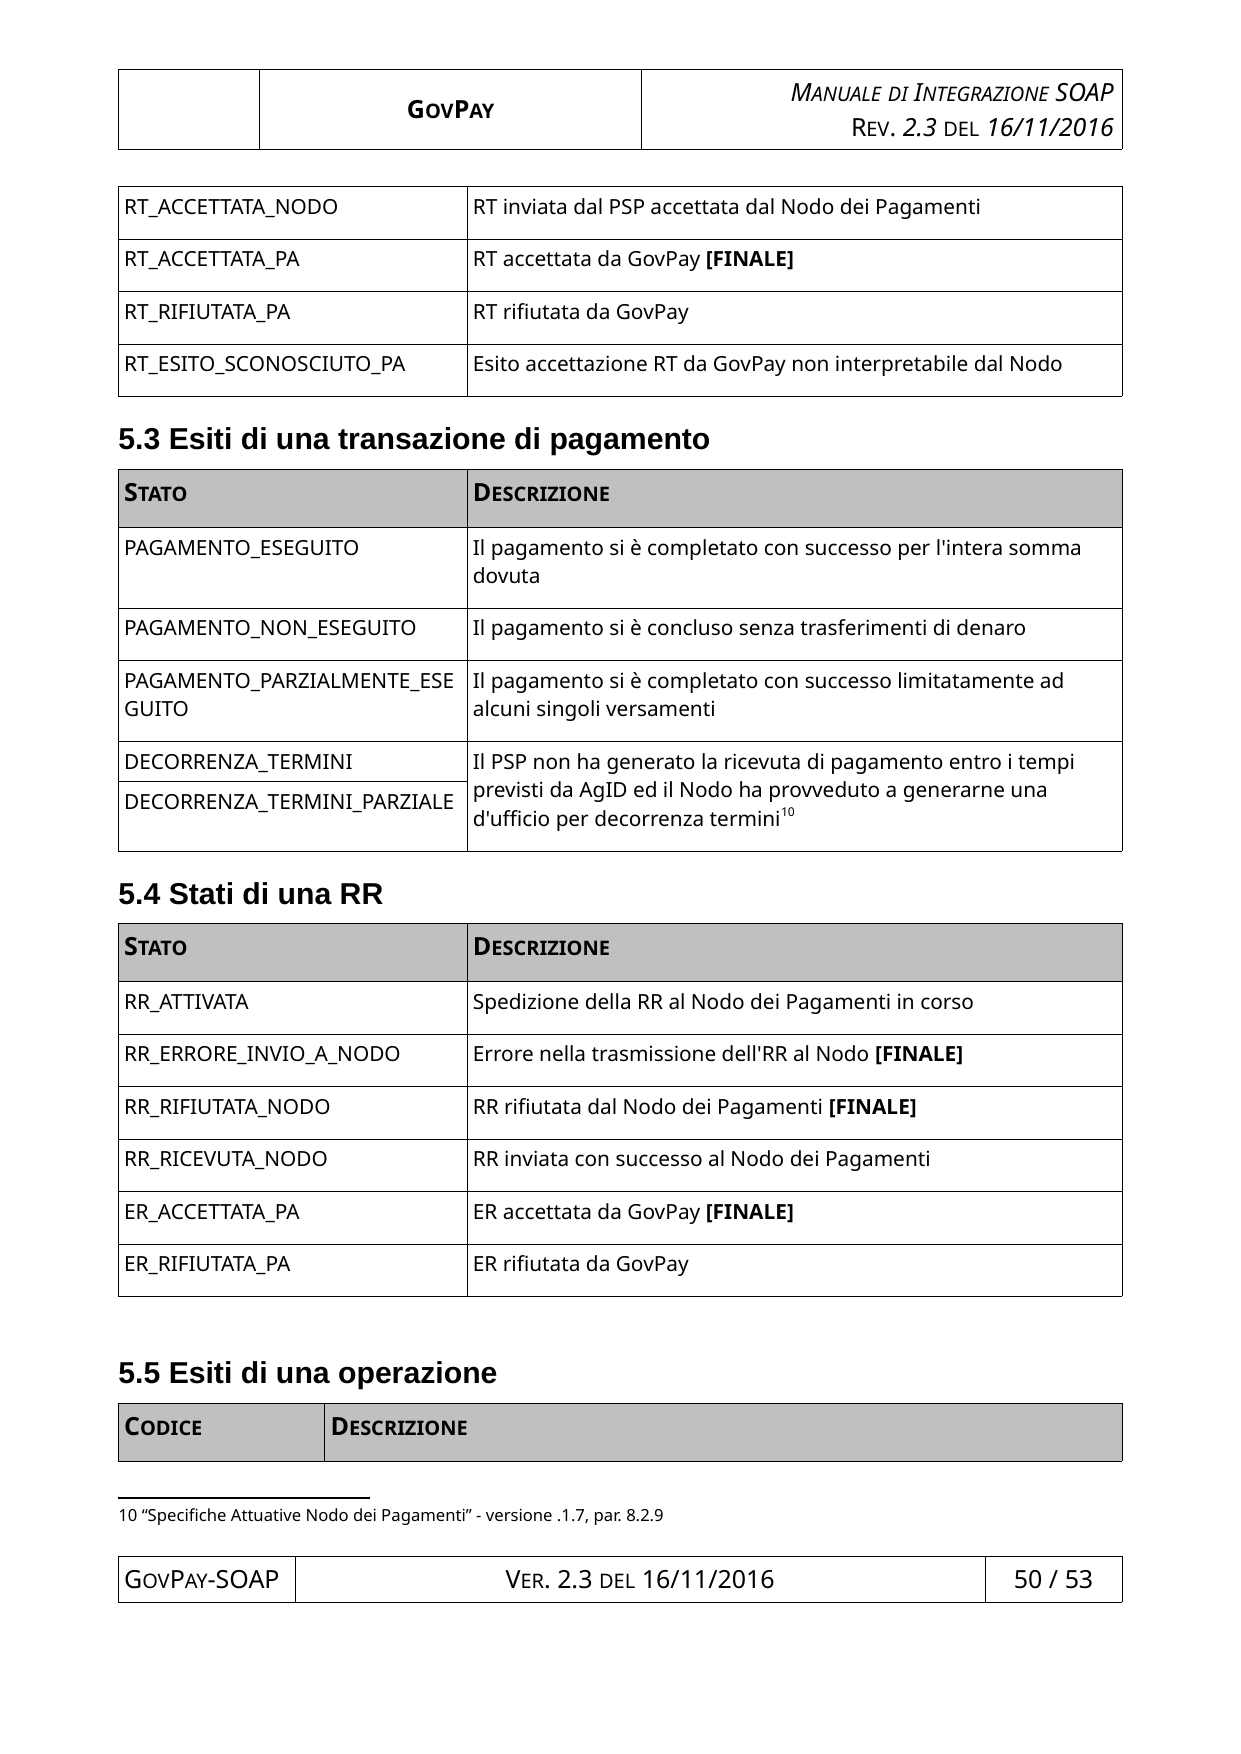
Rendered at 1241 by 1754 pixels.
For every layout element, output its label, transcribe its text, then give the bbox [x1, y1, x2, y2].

table_cell ER_ACCETTATA_PA [119, 1192, 467, 1243]
table_cell RR_ATTIVATA [119, 982, 467, 1033]
table_header Codice [119, 1404, 324, 1461]
subtitle Esiti di una operazione [118, 1355, 1122, 1390]
table_header Descrizione [325, 1404, 1122, 1461]
table_header Stato [119, 924, 467, 981]
table_cell RR_ERRORE_INVIO_A_NODO [119, 1035, 467, 1086]
table_cell DECORRENZA_TERMINI [119, 742, 467, 781]
subtitle Stati di una RR [118, 876, 1122, 910]
table_cell RR inviata con successo al Nodo dei Pagamenti [468, 1140, 1122, 1191]
table_cell Esito accettazione RT da GovPay non interpretabile dal Nodo [468, 345, 1122, 396]
table_header Stato [119, 470, 467, 527]
table_cell ER rifiutata da GovPay [468, 1245, 1122, 1296]
table_cell ER_RIFIUTATA_PA [119, 1245, 467, 1296]
table_cell RR rifiutata dal Nodo dei Pagamenti [FINALE] [468, 1087, 1122, 1138]
table_cell Il pagamento si è concluso senza trasferimenti di denaro [468, 609, 1122, 660]
table_header Descrizione [468, 470, 1122, 527]
table_cell RT accettata da GovPay [FINALE] [468, 240, 1122, 291]
table_cell Spedizione della RR al Nodo dei Pagamenti in corso [468, 982, 1122, 1033]
table_cell Errore nella trasmissione dell'RR al Nodo [FINALE] [468, 1035, 1122, 1086]
table_cell RT_RIFIUTATA_PA [119, 292, 467, 344]
table_cell PAGAMENTO_ESEGUITO [119, 528, 467, 608]
subtitle Esiti di una transazione di pagamento [118, 421, 1122, 456]
table_cell RT rifiutata da GovPay [468, 292, 1122, 344]
table_cell RT_ACCETTATA_NODO [119, 187, 467, 239]
table_header Descrizione [468, 924, 1122, 981]
table_cell PAGAMENTO_PARZIALMENTE_ESEGUITO [119, 661, 467, 741]
table_cell ER accettata da GovPay [FINALE] [468, 1192, 1122, 1243]
table_cell Il pagamento si è completato con successo per l'intera somma dovuta [468, 528, 1122, 608]
table_cell DECORRENZA_TERMINI_PARZIALE [119, 782, 467, 851]
table_cell RT_ACCETTATA_PA [119, 240, 467, 291]
table_cell Il PSP non ha generato la ricevuta di pagamento entro i tempi previsti da AgID ed il Nodo ha provveduto a generarne una d'ufficio per decorrenza termini [468, 742, 1122, 851]
table_cell RR_RICEVUTA_NODO [119, 1140, 467, 1191]
table_cell RR_RIFIUTATA_NODO [119, 1087, 467, 1138]
table_cell Il pagamento si è completato con successo limitatamente ad alcuni singoli versamenti [468, 661, 1122, 741]
table_cell PAGAMENTO_NON_ESEGUITO [119, 609, 467, 660]
table_cell RT inviata dal PSP accettata dal Nodo dei Pagamenti [468, 187, 1122, 239]
table_cell RT_ESITO_SCONOSCIUTO_PA [119, 345, 467, 396]
